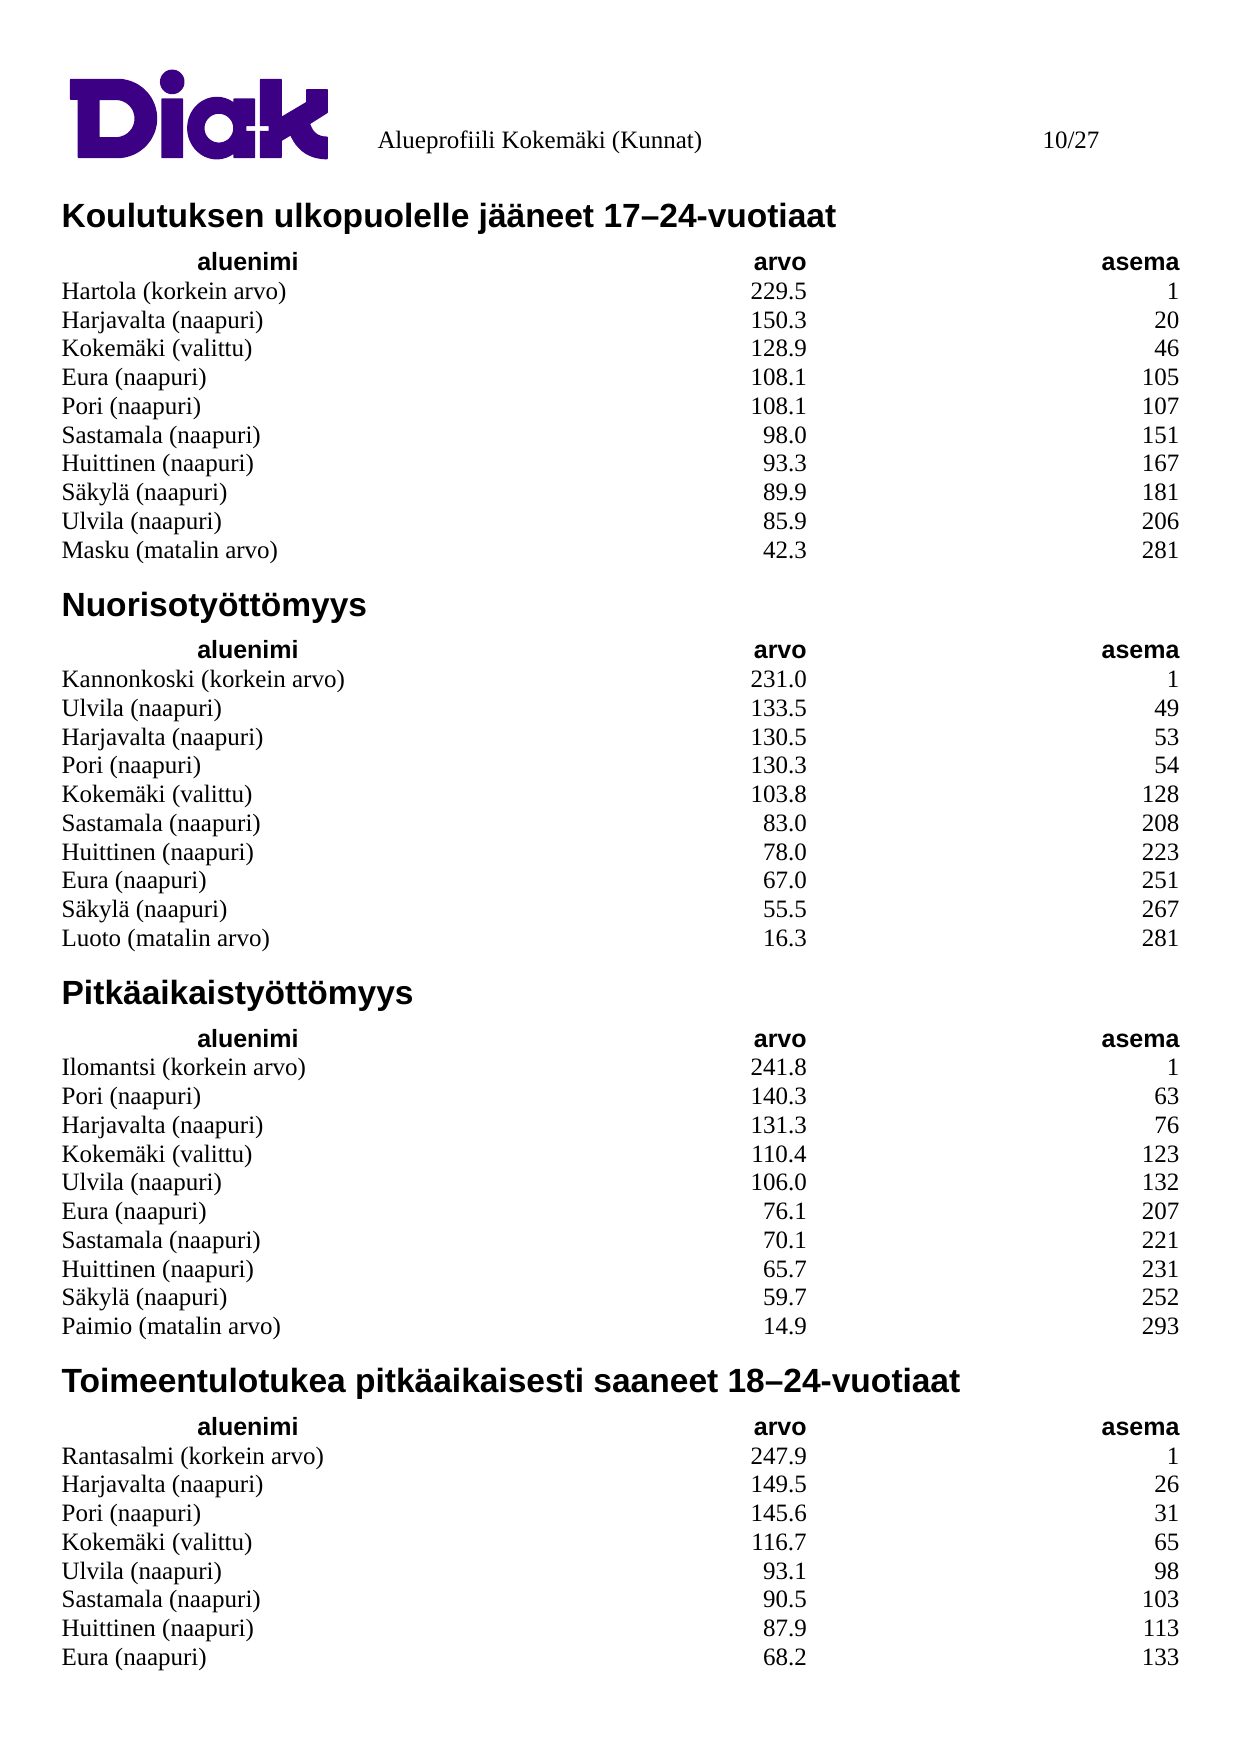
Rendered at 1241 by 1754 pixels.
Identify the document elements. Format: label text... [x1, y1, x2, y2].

table_cell 208 [806, 808, 1179, 837]
table_cell Pori (naapuri) [61, 1081, 434, 1110]
table_cell Kokemäki (valittu) [61, 1139, 434, 1167]
table_cell 167 [806, 449, 1179, 477]
table_cell Sastamala (naapuri) [61, 1225, 434, 1254]
table_cell 229.5 [434, 276, 806, 305]
table_header asema [806, 636, 1179, 664]
table_cell 103 [806, 1585, 1179, 1613]
table_cell Paimio (matalin arvo) [61, 1311, 434, 1340]
table_cell 128 [806, 779, 1179, 808]
table_cell Pori (naapuri) [61, 391, 434, 420]
table_header aluenimi [61, 1024, 434, 1052]
table_cell Kokemäki (valittu) [61, 1527, 434, 1556]
table_cell Sastamala (naapuri) [61, 808, 434, 837]
subtitle Toimeentulotukea pitkäaikaisesti saaneet 18–24-vuotiaat [61, 1361, 1179, 1399]
table_cell Kannonkoski (korkein arvo) [61, 664, 434, 693]
table_cell 108.1 [434, 391, 806, 420]
table_cell 149.5 [434, 1470, 806, 1498]
subtitle Nuorisotyöttömyys [61, 584, 1179, 623]
table_header asema [806, 247, 1179, 276]
table_cell Eura (naapuri) [61, 1196, 434, 1225]
table_cell Harjavalta (naapuri) [61, 305, 434, 333]
table_cell 221 [806, 1225, 1179, 1254]
table_cell 241.8 [434, 1053, 806, 1081]
table_cell 281 [806, 535, 1179, 563]
table_cell 133 [806, 1642, 1179, 1671]
table_cell 31 [806, 1498, 1179, 1527]
table_cell 98 [806, 1556, 1179, 1584]
table_cell Huittinen (naapuri) [61, 1254, 434, 1282]
table_cell Säkylä (naapuri) [61, 894, 434, 923]
table_cell 105 [806, 362, 1179, 391]
table_cell 78.0 [434, 837, 806, 866]
table_header aluenimi [61, 247, 434, 276]
table_cell Ulvila (naapuri) [61, 506, 434, 535]
table_cell 252 [806, 1283, 1179, 1311]
table_cell Säkylä (naapuri) [61, 1283, 434, 1311]
table_cell 206 [806, 506, 1179, 535]
table_cell 85.9 [434, 506, 806, 535]
table_cell 106.0 [434, 1168, 806, 1196]
table_cell 293 [806, 1311, 1179, 1340]
table_cell 59.7 [434, 1283, 806, 1311]
table_cell 98.0 [434, 420, 806, 448]
table_cell 53 [806, 722, 1179, 751]
table_cell 133.5 [434, 693, 806, 722]
table_cell 63 [806, 1081, 1179, 1110]
table_cell Harjavalta (naapuri) [61, 722, 434, 751]
table_header asema [806, 1024, 1179, 1052]
table_cell 16.3 [434, 923, 806, 952]
table_cell 87.9 [434, 1613, 806, 1642]
table_cell Kokemäki (valittu) [61, 779, 434, 808]
table_cell Eura (naapuri) [61, 1642, 434, 1671]
table_cell 1 [806, 1441, 1179, 1469]
table_cell 207 [806, 1196, 1179, 1225]
table_cell 83.0 [434, 808, 806, 837]
table_cell Rantasalmi (korkein arvo) [61, 1441, 434, 1469]
table_cell Ulvila (naapuri) [61, 693, 434, 722]
table_cell Ulvila (naapuri) [61, 1168, 434, 1196]
table_cell 140.3 [434, 1081, 806, 1110]
table_cell 116.7 [434, 1527, 806, 1556]
table_header asema [806, 1412, 1179, 1441]
table_cell 131.3 [434, 1110, 806, 1139]
table_cell 223 [806, 837, 1179, 866]
table_cell 113 [806, 1613, 1179, 1642]
table_cell 231 [806, 1254, 1179, 1282]
table_cell 151 [806, 420, 1179, 448]
table_cell 181 [806, 477, 1179, 506]
table_cell 54 [806, 751, 1179, 779]
table_cell Ulvila (naapuri) [61, 1556, 434, 1584]
table_cell 67.0 [434, 866, 806, 894]
table_header arvo [434, 1412, 806, 1441]
table_cell 49 [806, 693, 1179, 722]
table_cell Pori (naapuri) [61, 751, 434, 779]
table_cell 132 [806, 1168, 1179, 1196]
table_cell 70.1 [434, 1225, 806, 1254]
table_cell 1 [806, 1053, 1179, 1081]
table_cell 108.1 [434, 362, 806, 391]
table_header aluenimi [61, 636, 434, 664]
table_cell Masku (matalin arvo) [61, 535, 434, 563]
table_cell 103.8 [434, 779, 806, 808]
table_cell 93.3 [434, 449, 806, 477]
table_cell 65 [806, 1527, 1179, 1556]
table_cell 107 [806, 391, 1179, 420]
table_cell 1 [806, 276, 1179, 305]
table_cell Eura (naapuri) [61, 362, 434, 391]
table_cell 46 [806, 334, 1179, 362]
table_cell 20 [806, 305, 1179, 333]
table_cell Luoto (matalin arvo) [61, 923, 434, 952]
table_cell 267 [806, 894, 1179, 923]
subtitle Pitkäaikaistyöttömyys [61, 973, 1179, 1011]
table_cell Huittinen (naapuri) [61, 1613, 434, 1642]
table_cell 90.5 [434, 1585, 806, 1613]
table_header arvo [434, 1024, 806, 1052]
table_cell 76 [806, 1110, 1179, 1139]
table_cell Hartola (korkein arvo) [61, 276, 434, 305]
table_cell 1 [806, 664, 1179, 693]
table_cell 93.1 [434, 1556, 806, 1584]
table_cell 14.9 [434, 1311, 806, 1340]
table_cell 42.3 [434, 535, 806, 563]
table_cell 68.2 [434, 1642, 806, 1671]
table_header arvo [434, 636, 806, 664]
table_cell 251 [806, 866, 1179, 894]
table_cell 76.1 [434, 1196, 806, 1225]
table_header arvo [434, 247, 806, 276]
table_cell Harjavalta (naapuri) [61, 1110, 434, 1139]
table_cell Huittinen (naapuri) [61, 449, 434, 477]
table_cell Harjavalta (naapuri) [61, 1470, 434, 1498]
table_cell 65.7 [434, 1254, 806, 1282]
table_cell 231.0 [434, 664, 806, 693]
table_cell Sastamala (naapuri) [61, 420, 434, 448]
table_cell 145.6 [434, 1498, 806, 1527]
table_header aluenimi [61, 1412, 434, 1441]
table_cell Huittinen (naapuri) [61, 837, 434, 866]
table_cell Pori (naapuri) [61, 1498, 434, 1527]
table_cell Kokemäki (valittu) [61, 334, 434, 362]
table_cell 281 [806, 923, 1179, 952]
table_cell 247.9 [434, 1441, 806, 1469]
table_cell 55.5 [434, 894, 806, 923]
table_cell 130.3 [434, 751, 806, 779]
table_cell Eura (naapuri) [61, 866, 434, 894]
table_cell 89.9 [434, 477, 806, 506]
table_cell 130.5 [434, 722, 806, 751]
subtitle Koulutuksen ulkopuolelle jääneet 17–24-vuotiaat [61, 196, 1179, 235]
table_cell 110.4 [434, 1139, 806, 1167]
table_cell Säkylä (naapuri) [61, 477, 434, 506]
table_cell 128.9 [434, 334, 806, 362]
table_cell 26 [806, 1470, 1179, 1498]
table_cell 150.3 [434, 305, 806, 333]
table_cell 123 [806, 1139, 1179, 1167]
table_cell Sastamala (naapuri) [61, 1585, 434, 1613]
table_cell Ilomantsi (korkein arvo) [61, 1053, 434, 1081]
